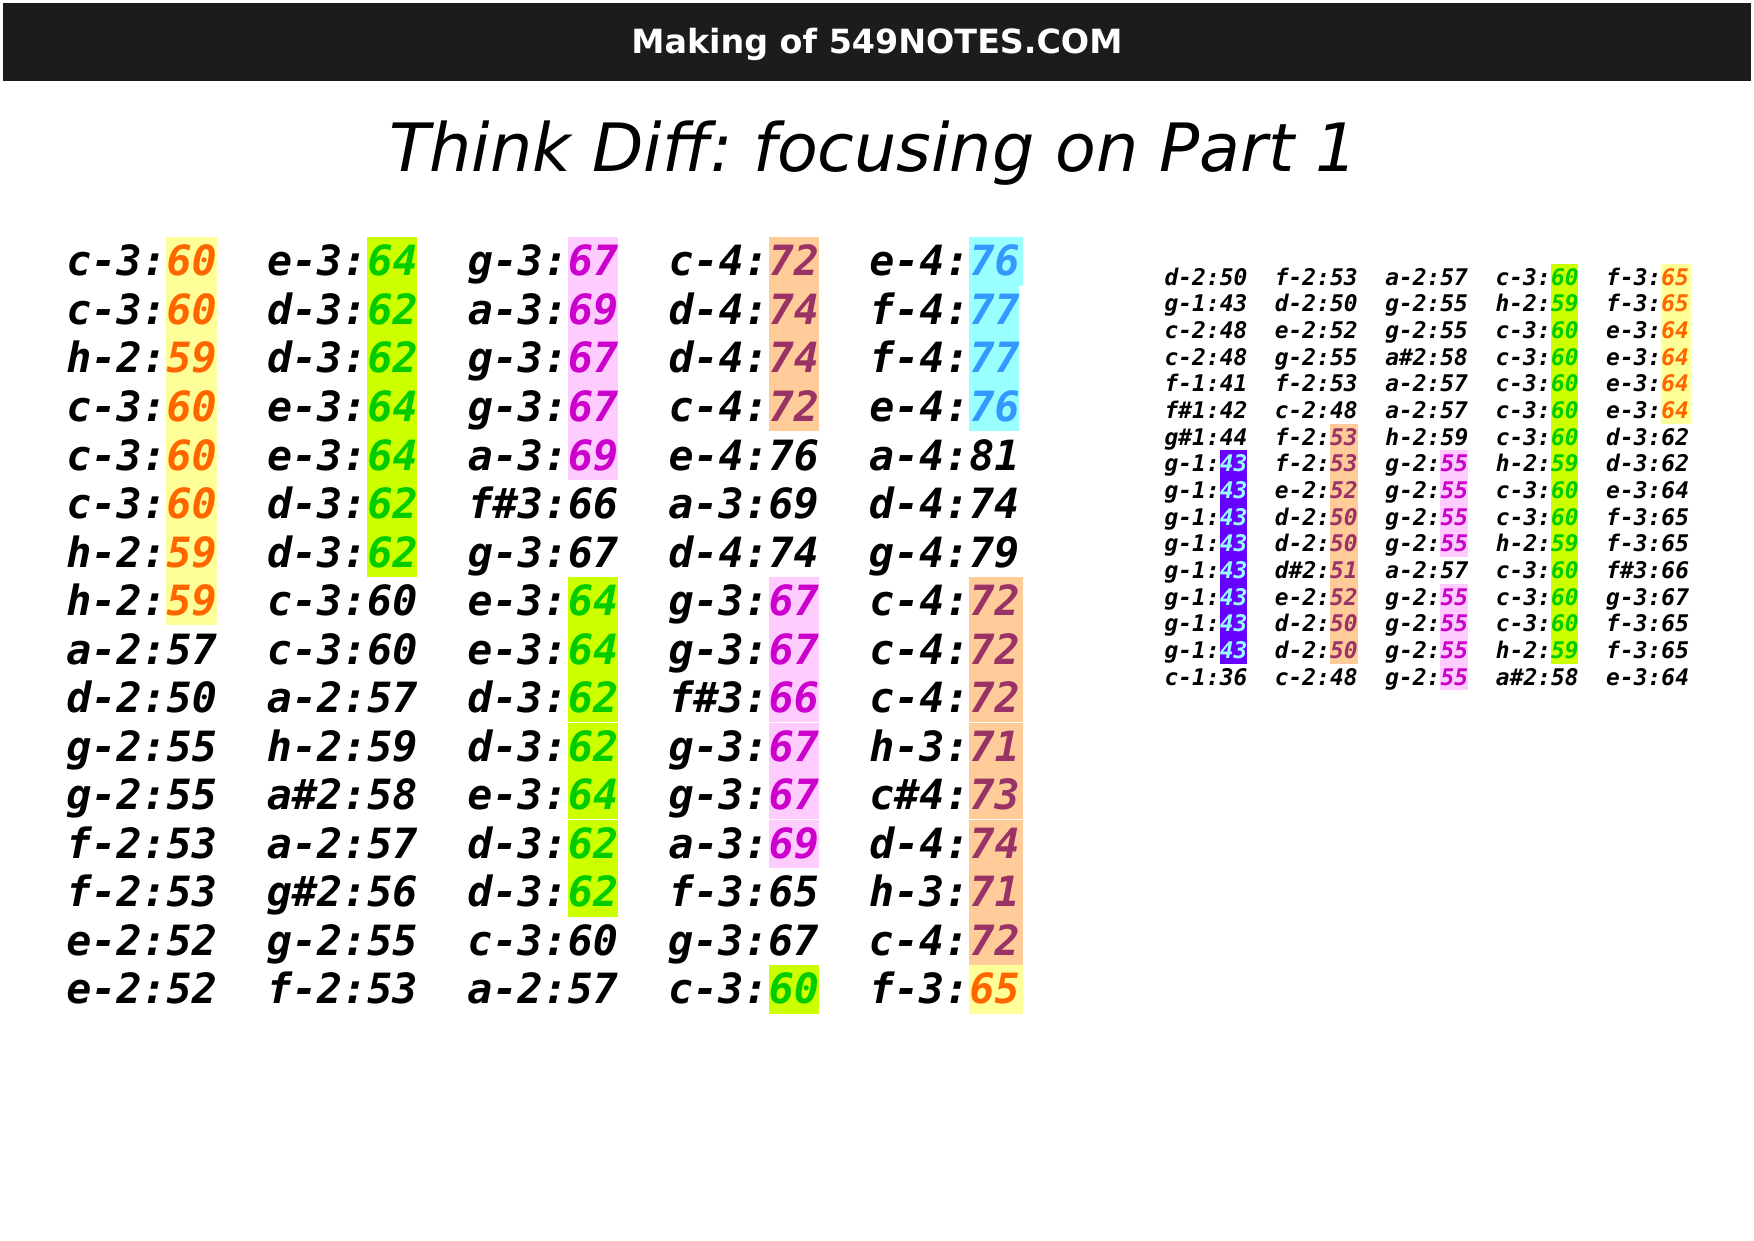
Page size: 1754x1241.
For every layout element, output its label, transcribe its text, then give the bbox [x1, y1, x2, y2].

table_header d-2:50 f-2:53 a-2:57 c-3:60 f-3:65 g-1:43 d-2:50 g-2:55 h-2:59 f-3:65 c-2:48 e-2:52 g-2:55 c-3:60 e-3:64 c-2:48 g-2:55 a#2:58 c-3:60 e-3:64 f-1:41 f-2:53 a-2:57 c-3:60 e-3:64 f#1:42 c-2:48 a-2:57 c-3:60 e-3:64 g#1:44 f-2:53 h-2:59 c-3:60 d-3:62 g-1:43 f-2:53 g-2:55 h-2:59 d-3:62 g-1:43 e-2:52 g-2:55 c-3:60 e-3:64 g-1:43 d-2:50 g-2:55 c-3:60 f-3:65 g-1:43 d-2:50 g-2:55 h-2:59 f-3:65 g-1:43 d#2:51 a-2:57 c-3:60 f#3:66 g-1:43 e-2:52 g-2:55 c-3:60 g-3:67 g-1:43 d-2:50 g-2:55 c-3:60 f-3:65 g-1:43 d-2:50 g-2:55 h-2:59 f-3:65 c-1:36 c-2:48 g-2:55 a#2:58 e-3:64 [1118, 231, 1697, 1019]
table_header c-3:60 e-3:64 g-3:67 c-4:72 e-4:76 c-3:60 d-3:62 a-3:69 d-4:74 f-4:77 h-2:59 d-3:62 g-3:67 d-4:74 f-4:77 c-3:60 e-3:64 g-3:67 c-4:72 e-4:76 c-3:60 e-3:64 a-3:69 e-4:76 a-4:81 c-3:60 d-3:62 f#3:66 a-3:69 d-4:74 h-2:59 d-3:62 g-3:67 d-4:74 g-4:79 h-2:59 c-3:60 e-3:64 g-3:67 c-4:72 a-2:57 c-3:60 e-3:64 g-3:67 c-4:72 d-2:50 a-2:57 d-3:62 f#3:66 c-4:72 g-2:55 h-2:59 d-3:62 g-3:67 h-3:71 g-2:55 a#2:58 e-3:64 g-3:67 c#4:73 f-2:53 a-2:57 d-3:62 a-3:69 d-4:74 f-2:53 g#2:56 d-3:62 f-3:65 h-3:71 e-2:52 g-2:55 c-3:60 g-3:67 c-4:72 e-2:52 f-2:53 a-2:57 c-3:60 f-3:65 [60, 231, 1118, 1019]
text Think Diff: focusing on Part 1 [3, 110, 1751, 188]
